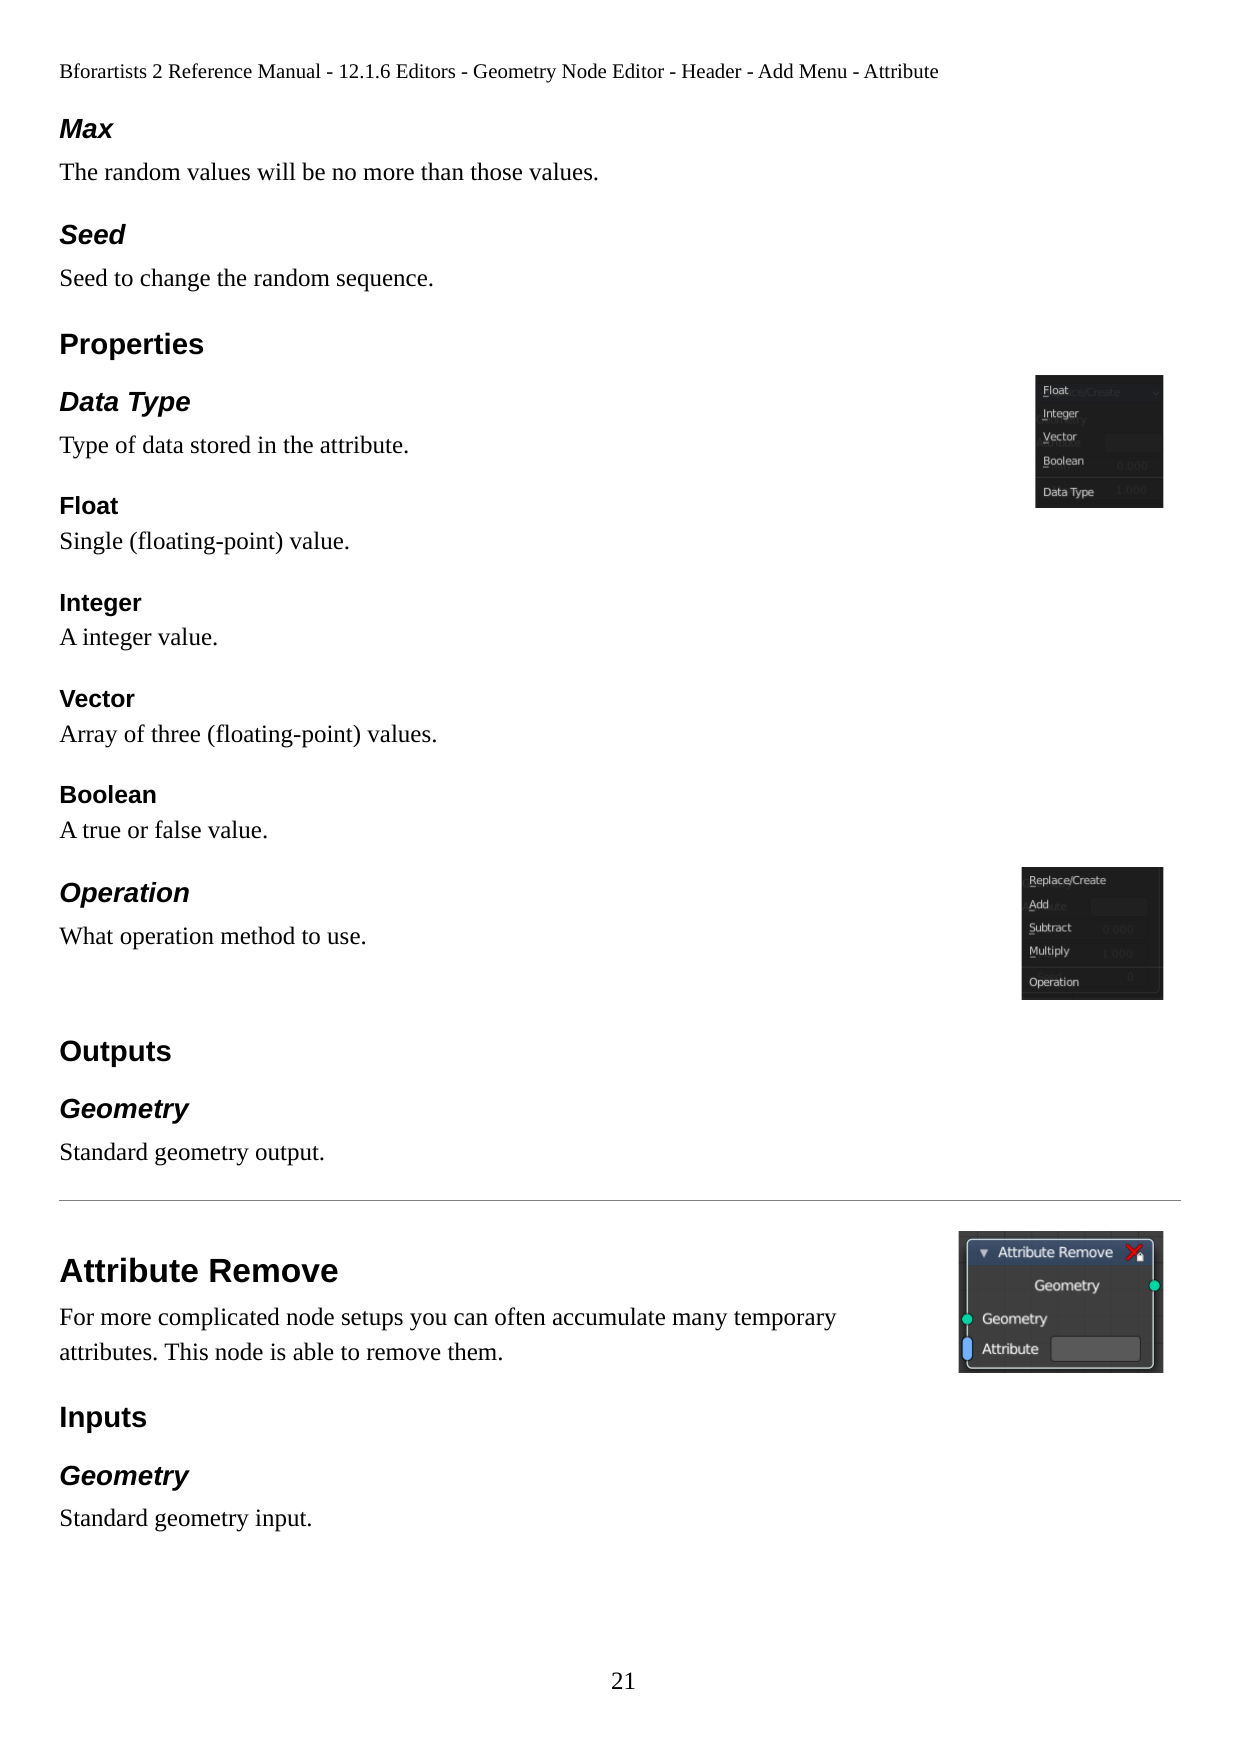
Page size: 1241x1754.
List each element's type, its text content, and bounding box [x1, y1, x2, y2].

text Standard geometry output. [59, 1137, 1181, 1166]
text For more complicated node setups you can often accumulate many temporary attributes. This node is able to remove them. [59, 1302, 958, 1365]
subtitle Seed [59, 218, 1181, 250]
subtitle Properties [59, 327, 1181, 360]
subtitle Geometry [59, 1092, 1181, 1124]
subtitle Attribute Remove [59, 1251, 958, 1289]
picture [1021, 867, 1164, 1000]
text A true or false value. [59, 815, 1181, 844]
subtitle Vector [59, 684, 1181, 712]
subtitle [1164, 385, 1181, 417]
subtitle Geometry [59, 1459, 1181, 1491]
subtitle Boolean [59, 780, 1181, 809]
subtitle Float [59, 491, 1181, 520]
text The random values will be no more than those values. [59, 157, 1181, 186]
text A integer value. [59, 622, 1181, 651]
text What operation method to use. [59, 921, 1021, 950]
subtitle Data Type [59, 385, 1035, 417]
subtitle Integer [59, 588, 1181, 616]
text Standard geometry input. [59, 1503, 1181, 1532]
subtitle [1164, 1251, 1181, 1289]
text Array of three (floating-point) values. [59, 719, 1181, 747]
subtitle Operation [59, 877, 1021, 908]
subtitle Inputs [59, 1400, 1181, 1434]
picture [1035, 375, 1164, 508]
subtitle Max [59, 113, 1181, 144]
text Single (floating-point) value. [59, 526, 1181, 555]
picture [958, 1231, 1164, 1373]
text Type of data stored in the attribute. [59, 430, 1035, 458]
text Seed to change the random sequence. [59, 263, 1181, 292]
subtitle Outputs [59, 1034, 1181, 1067]
subtitle [1164, 877, 1181, 908]
